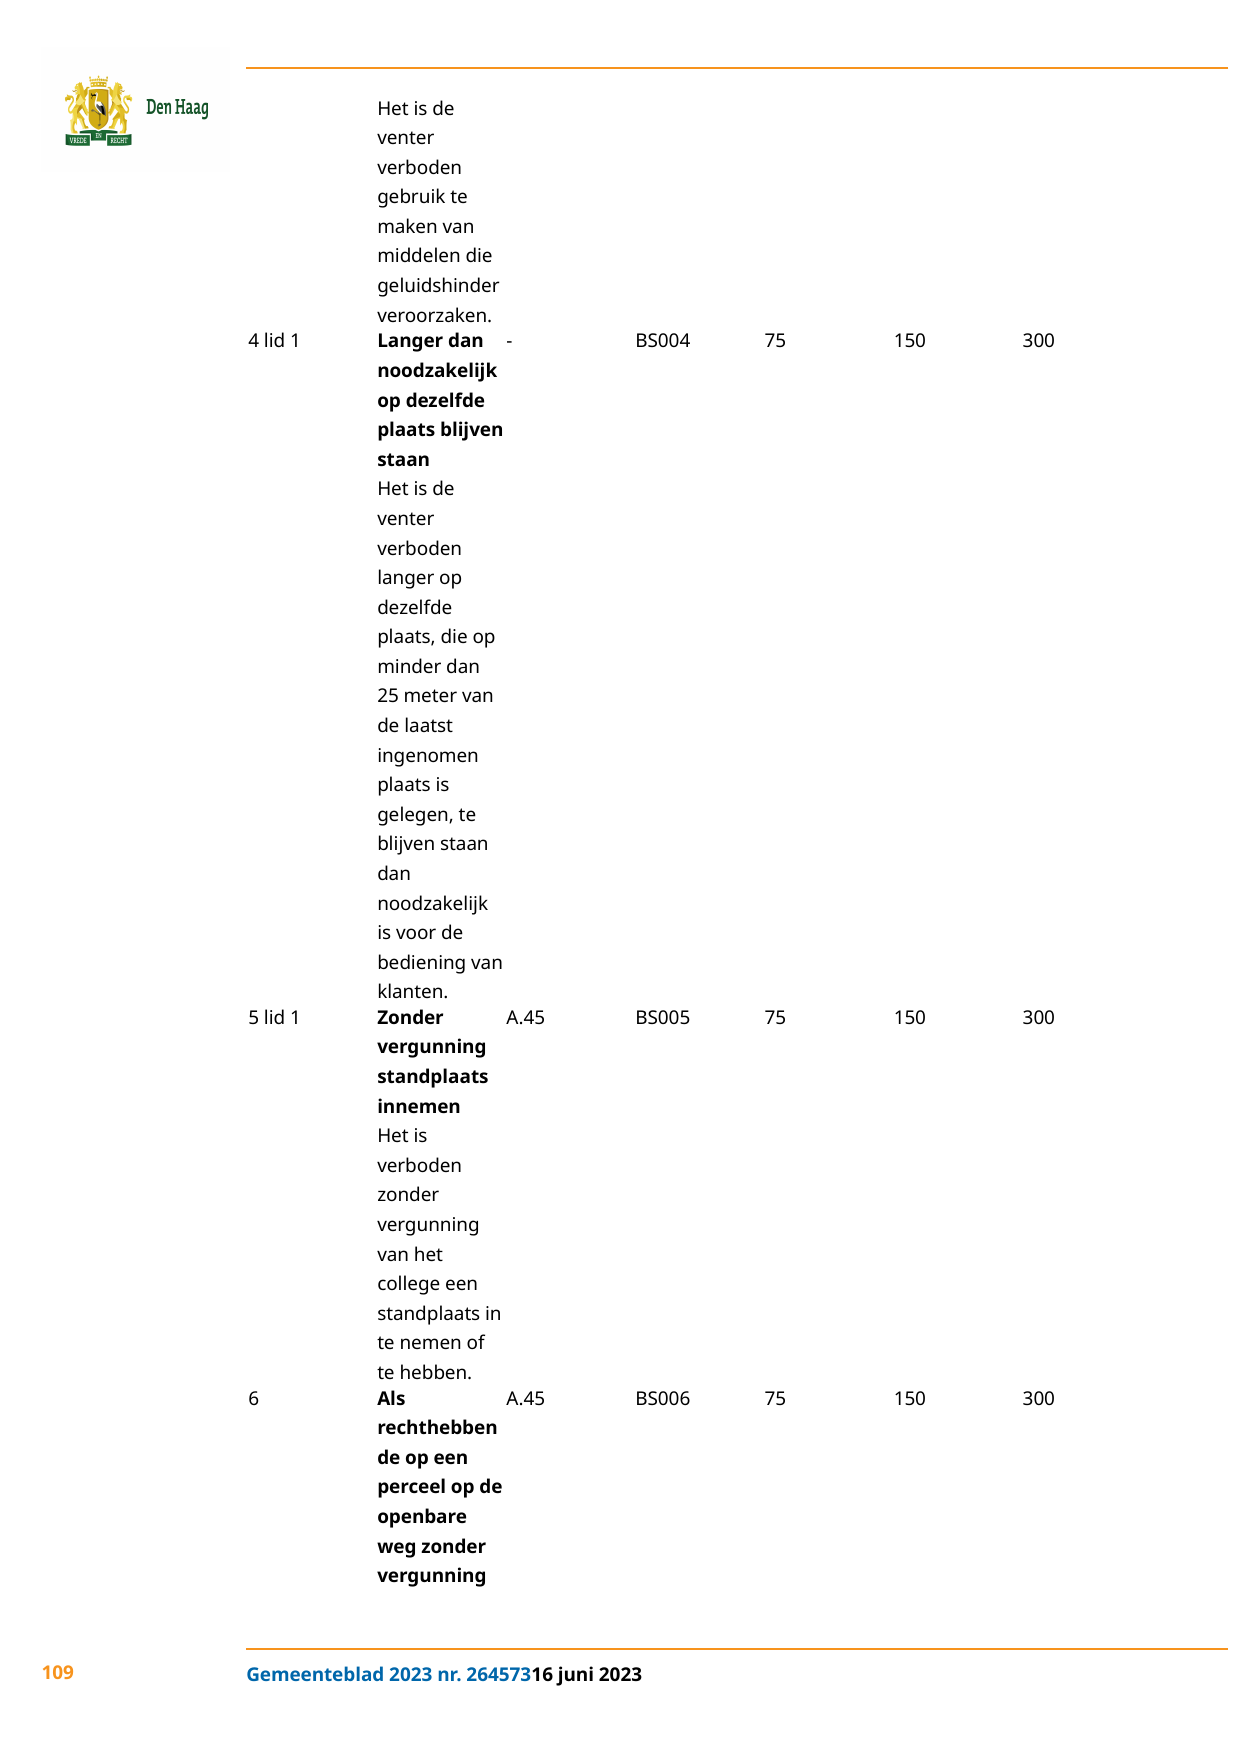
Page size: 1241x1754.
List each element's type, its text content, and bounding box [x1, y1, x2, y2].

picture [41, 47, 231, 172]
table_cell BS004 [635, 328, 764, 1004]
table_cell 75 [764, 328, 893, 1004]
table_cell Zonder vergunning standplaats innemen Het is verboden zonder vergunning van het college een standplaats in te nemen of te hebben. [377, 1004, 506, 1385]
table_cell 300 [1023, 328, 1152, 1004]
table_cell Het is de venter verboden gebruik te maken van middelen die geluidshinder veroorzaken. [377, 95, 506, 328]
table_cell 4 lid 1 [248, 328, 377, 1004]
table_cell [764, 95, 893, 328]
table_cell 6 [248, 1385, 377, 1588]
table_cell [248, 95, 377, 328]
table_cell - [506, 328, 635, 1004]
table_cell A.45 [506, 1385, 635, 1588]
table_cell 150 [894, 328, 1022, 1004]
table_cell 150 [894, 1385, 1022, 1588]
table_cell - [506, 95, 635, 328]
table_cell [894, 95, 1022, 328]
table_cell 5 lid 1 [248, 1004, 377, 1385]
table_cell 300 [1023, 1385, 1152, 1588]
table_cell 300 [1023, 1004, 1152, 1385]
table_cell BS006 [635, 1385, 764, 1588]
table_cell [635, 95, 764, 328]
table_cell [1023, 95, 1152, 328]
table_cell Langer dan noodzakelijk op dezelfde plaats blijven staan Het is de venter verboden langer op dezelfde plaats, die op minder dan 25 meter van de laatst ingenomen plaats is gelegen, te blijven staan dan noodzakelijk is voor de bediening van klanten. [377, 328, 506, 1004]
table_cell 150 [894, 1004, 1022, 1385]
table_cell BS005 [635, 1004, 764, 1385]
table_cell Als rechthebbende op een perceel op de openbare weg zonder vergunning [377, 1385, 506, 1588]
table_cell A.45 [506, 1004, 635, 1385]
table_cell 75 [764, 1004, 893, 1385]
table_cell 75 [764, 1385, 893, 1588]
